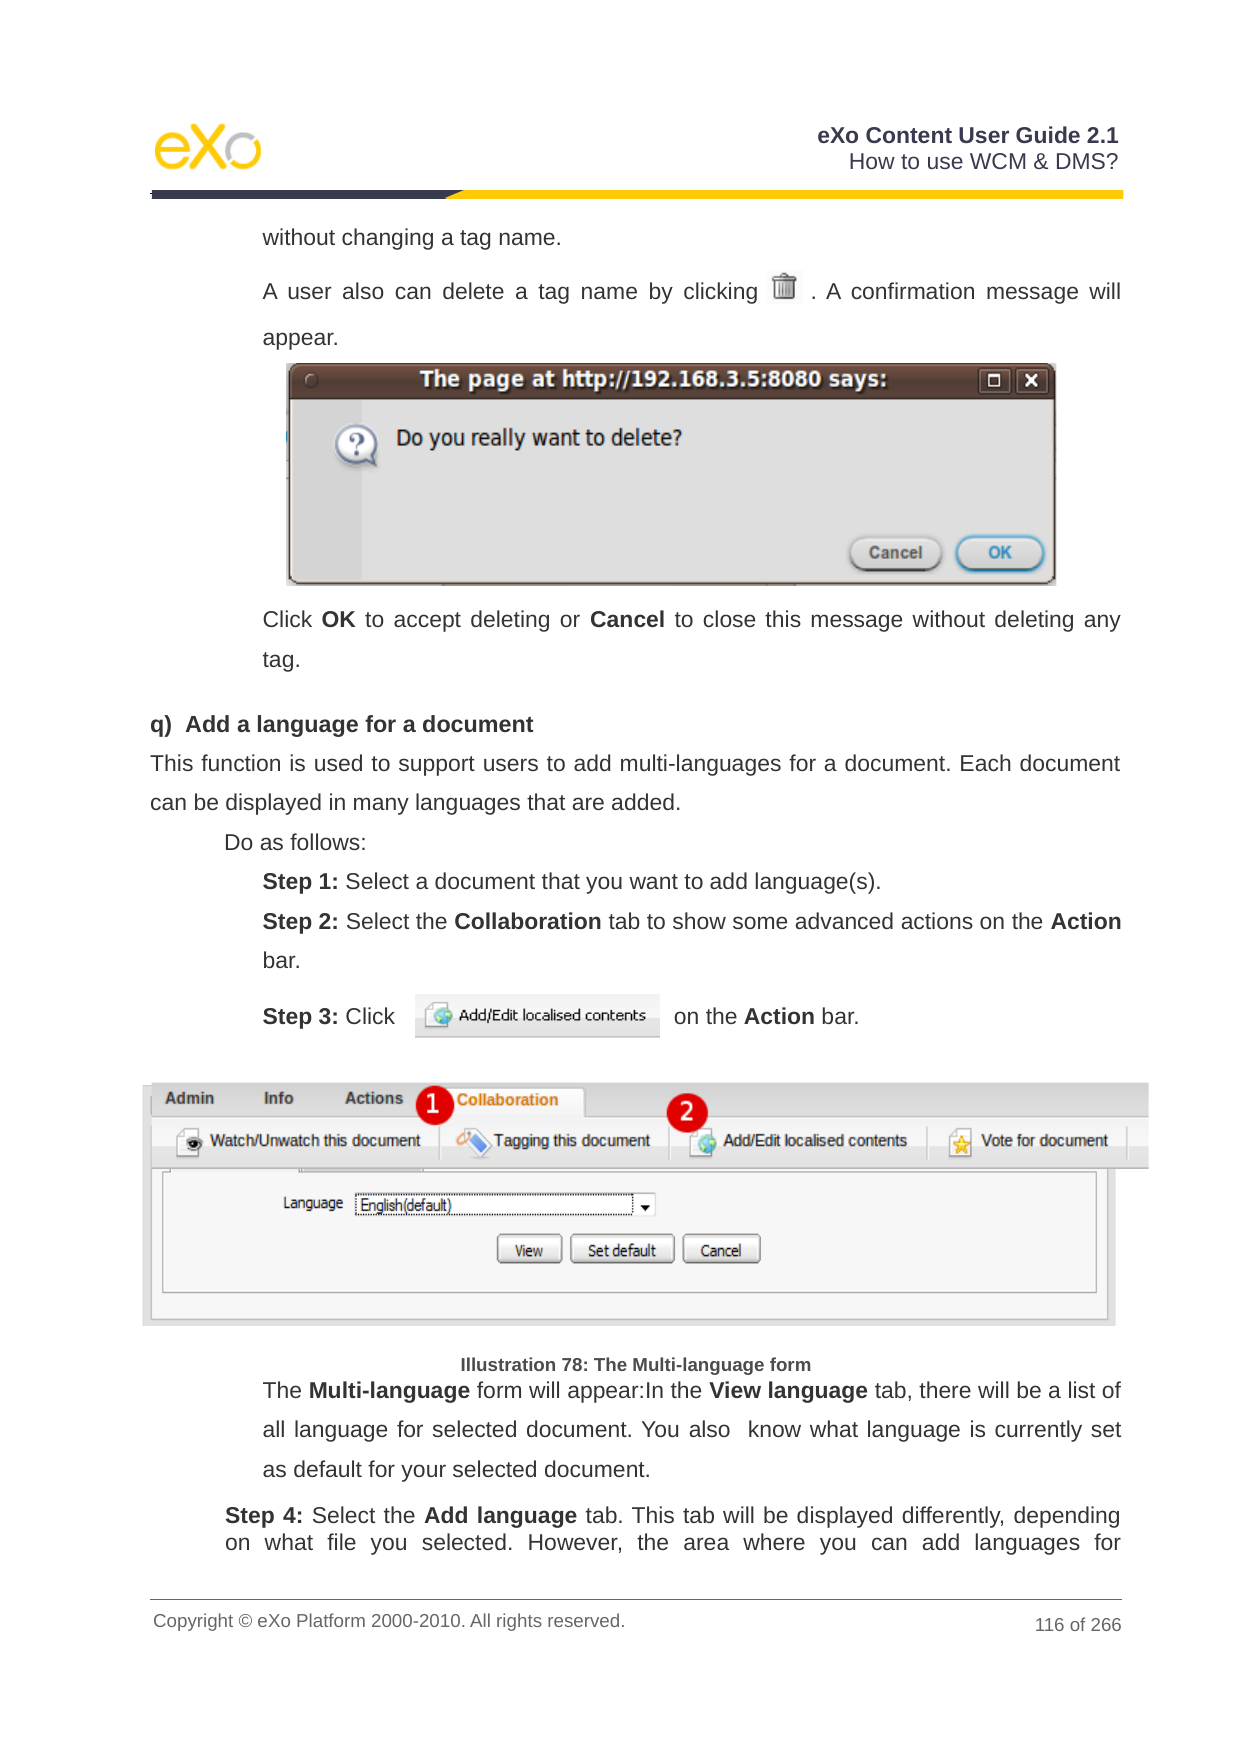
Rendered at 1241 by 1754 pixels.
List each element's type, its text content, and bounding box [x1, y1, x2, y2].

picture [142, 1081, 1149, 1326]
subtitle Add a language for a document [150, 710, 1122, 737]
list Step 2: Select the Collaboration tab to show some advanced actions on the Action bar. [225, 908, 1122, 973]
list Step 1: Select a document that you want to add language(s). [225, 868, 1122, 894]
list The Multi-language form will appear:In the View language tab, there will be a list of all language for selected document. You also know what language is currently set as default for your selected document. [143, 1376, 1129, 1482]
list [143, 1059, 1129, 1085]
list Step 3: Click on the Action bar. [225, 1000, 1122, 1035]
picture [767, 270, 803, 304]
picture [286, 363, 1057, 586]
list A user also can delete a tag name by clicking. A confirmation message will appear. [225, 263, 1122, 350]
picture [151, 190, 1124, 199]
picture [415, 994, 660, 1039]
list Illustration 79: The Multi-language form [143, 1352, 1129, 1376]
list without changing a tag name. [225, 223, 1122, 250]
text Do as follows: [224, 829, 1122, 855]
picture [155, 123, 262, 170]
list Step 4: Select the Add language tab. This tab will be displayed differently, depending on what file you selected. However, the area where you can add languages for [187, 1502, 1122, 1555]
text This function is used to support users to add multi-languages for a document. Each document can be displayed in many languages that are added. [150, 750, 1122, 816]
list Click OK to accept deleting or Cancel to close this message without deleting any tag. [225, 604, 1122, 672]
